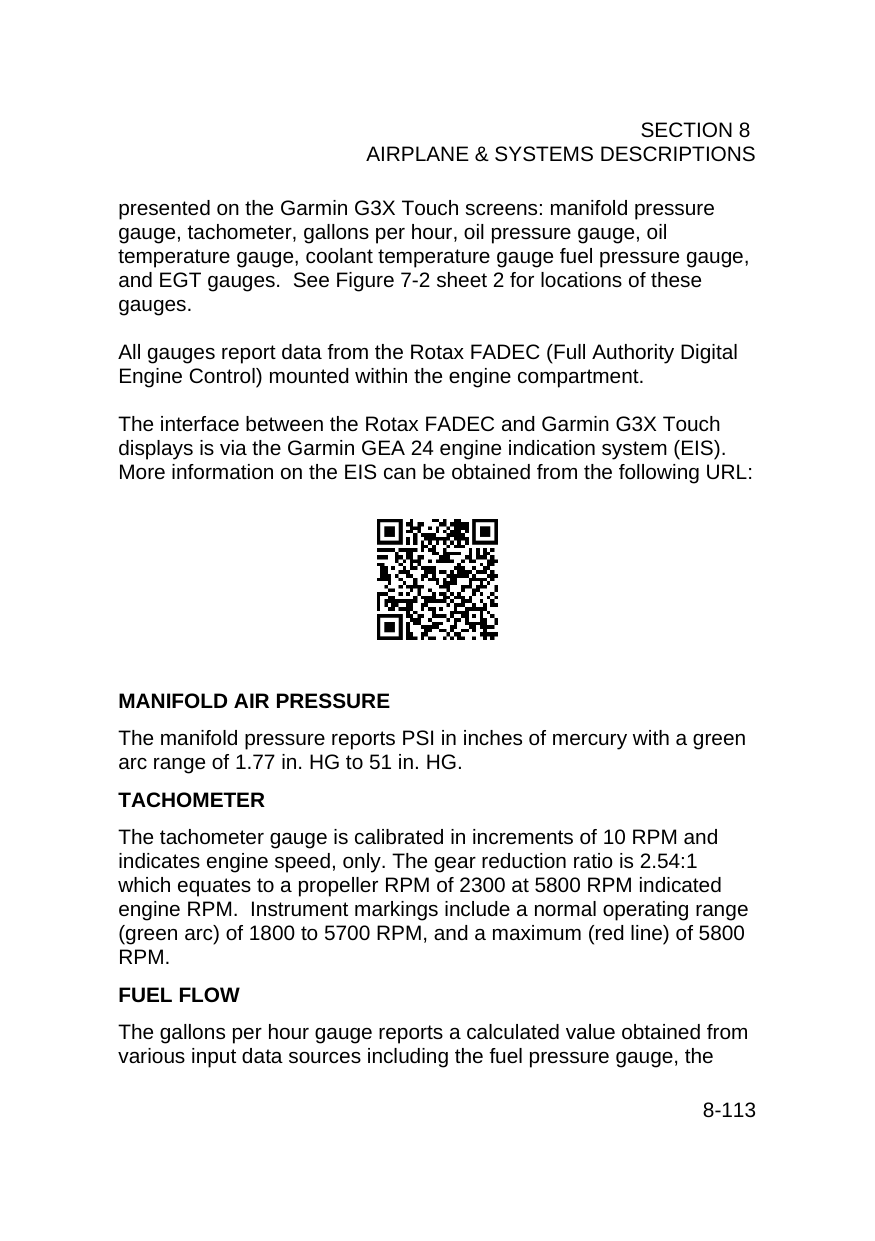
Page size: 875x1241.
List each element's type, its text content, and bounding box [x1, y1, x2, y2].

text The tachometer gauge is calibrated in increments of 10 RPM and indicates engine speed, only. The gear reduction ratio is 2.54:1 which equates to a propeller RPM of 2300 at 5800 RPM indicated engine RPM. Instrument markings include a normal operating range (green arc) of 1800 to 5700 RPM, and a maximum (red line) of 5800 RPM. [118, 825, 756, 968]
text The gallons per hour gauge reports a calculated value obtained from various input data sources including the fuel pressure gauge, the [118, 1019, 756, 1067]
text presented on the Garmin G3X Touch screens: manifold pressure gauge, tachometer, gallons per hour, oil pressure gauge, oil temperature gauge, coolant temperature gauge fuel pressure gauge, and EGT gauges. See Figure 7-2 sheet 2 for locations of these gauges. [118, 196, 756, 316]
subtitle MANIFOLD AIR PRESSURE [118, 689, 756, 713]
text The manifold pressure reports PSI in inches of mercury with a green arc range of 1.77 in. HG to 51 in. HG. [118, 726, 756, 774]
picture [365, 507, 509, 651]
text All gauges report data from the Rotax FADEC (Full Authority Digital Engine Control) mounted within the engine compartment. [118, 340, 756, 388]
subtitle FUEL FLOW [118, 983, 756, 1007]
text The interface between the Rotax FADEC and Garmin G3X Touch displays is via the Garmin GEA 24 engine indication system (EIS). More information on the EIS can be obtained from the following URL: [118, 412, 756, 483]
subtitle TACHOMETER [118, 788, 756, 812]
